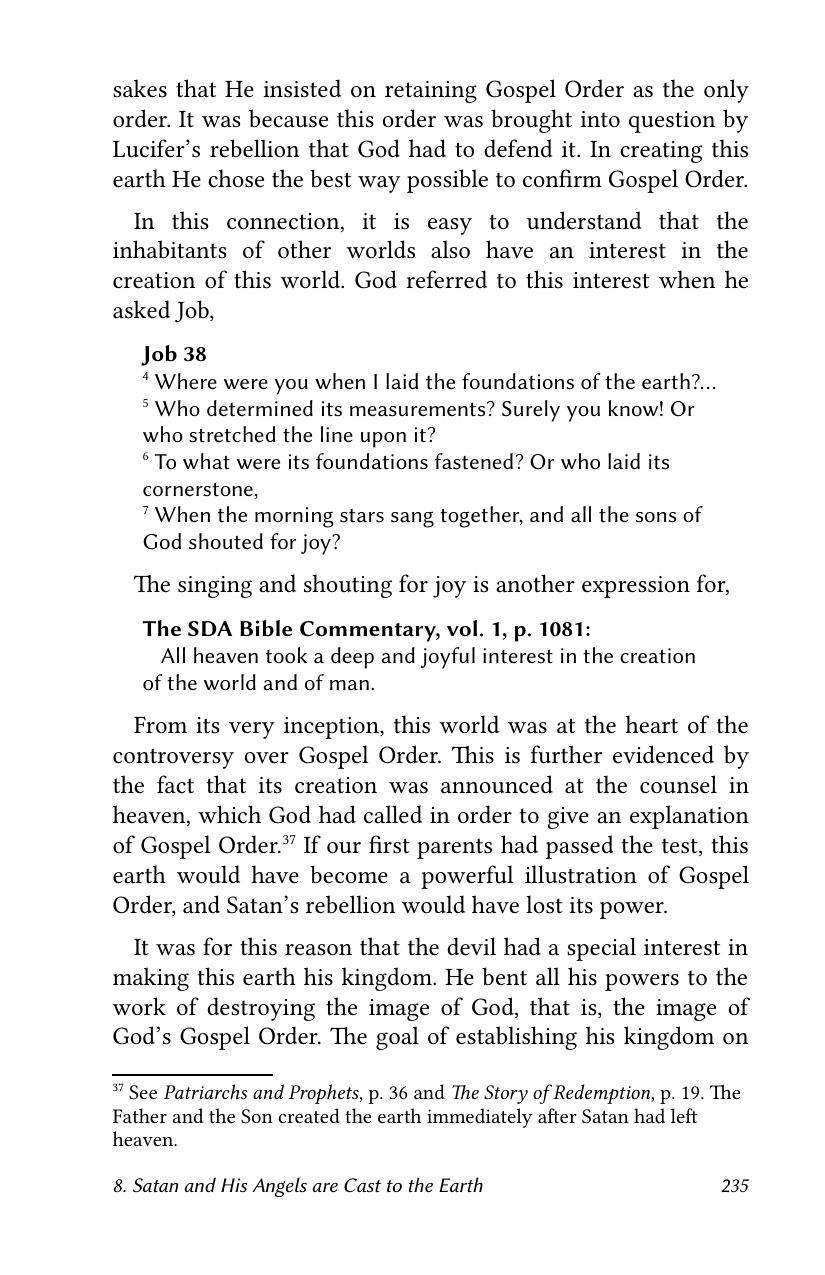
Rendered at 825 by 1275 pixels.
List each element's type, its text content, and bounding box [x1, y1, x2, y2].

text Job 38 [142, 341, 750, 367]
text 4 Where were you when I laid the foundations of the earth?… [142, 369, 720, 395]
text 7 When the morning stars sang together, and all the sons of God shouted for joy? [142, 502, 720, 555]
text See Patriarchs and Prophets, p. 36 and The Story of Redemption, p. 19. The Father and the Son created the earth immediately after Satan had left heaven. [112, 1081, 750, 1152]
text 5 Who determined its measurements? Surely you know! Or who stretched the line upon it? [142, 396, 720, 448]
text The SDA Bible Commentary, vol. 1, p. 1081: [142, 615, 750, 642]
text In this connection, it is easy to understand that the inhabitants of other worlds also have an interest in the creation of this world. God referred to this interest when he asked Job, [112, 207, 750, 325]
text From its very inception, this world was at the heart of the controversy over Gospel Order. This is further evidenced by the fact that its creation was announced at the counsel in heaven, which God had called in order to give an explanation of Gospel Order. If our first parents had passed the test, this earth would have become a powerful illustration of Gospel Order, and Satan’s rebellion would have lost its power. [112, 711, 750, 919]
text 6 To what were its foundations fastened? Or who laid its cornerstone, [142, 449, 720, 502]
text It was for this reason that the devil had a special interest in making this earth his kingdom. He bent all his powers to the work of destroying the image of God, that is, the image of God’s Gospel Order. The goal of establishing his kingdom on [112, 933, 750, 1051]
text sakes that He insisted on retaining Gospel Order as the only order. It was because this order was brought into question by Lucifer’s rebellion that God had to defend it. In creating this earth He chose the best way possible to confirm Gospel Order. [112, 75, 750, 193]
text All heaven took a deep and joyful interest in the creation of the world and of man. [142, 643, 720, 696]
text The singing and shouting for joy is another expression for, [112, 571, 750, 599]
